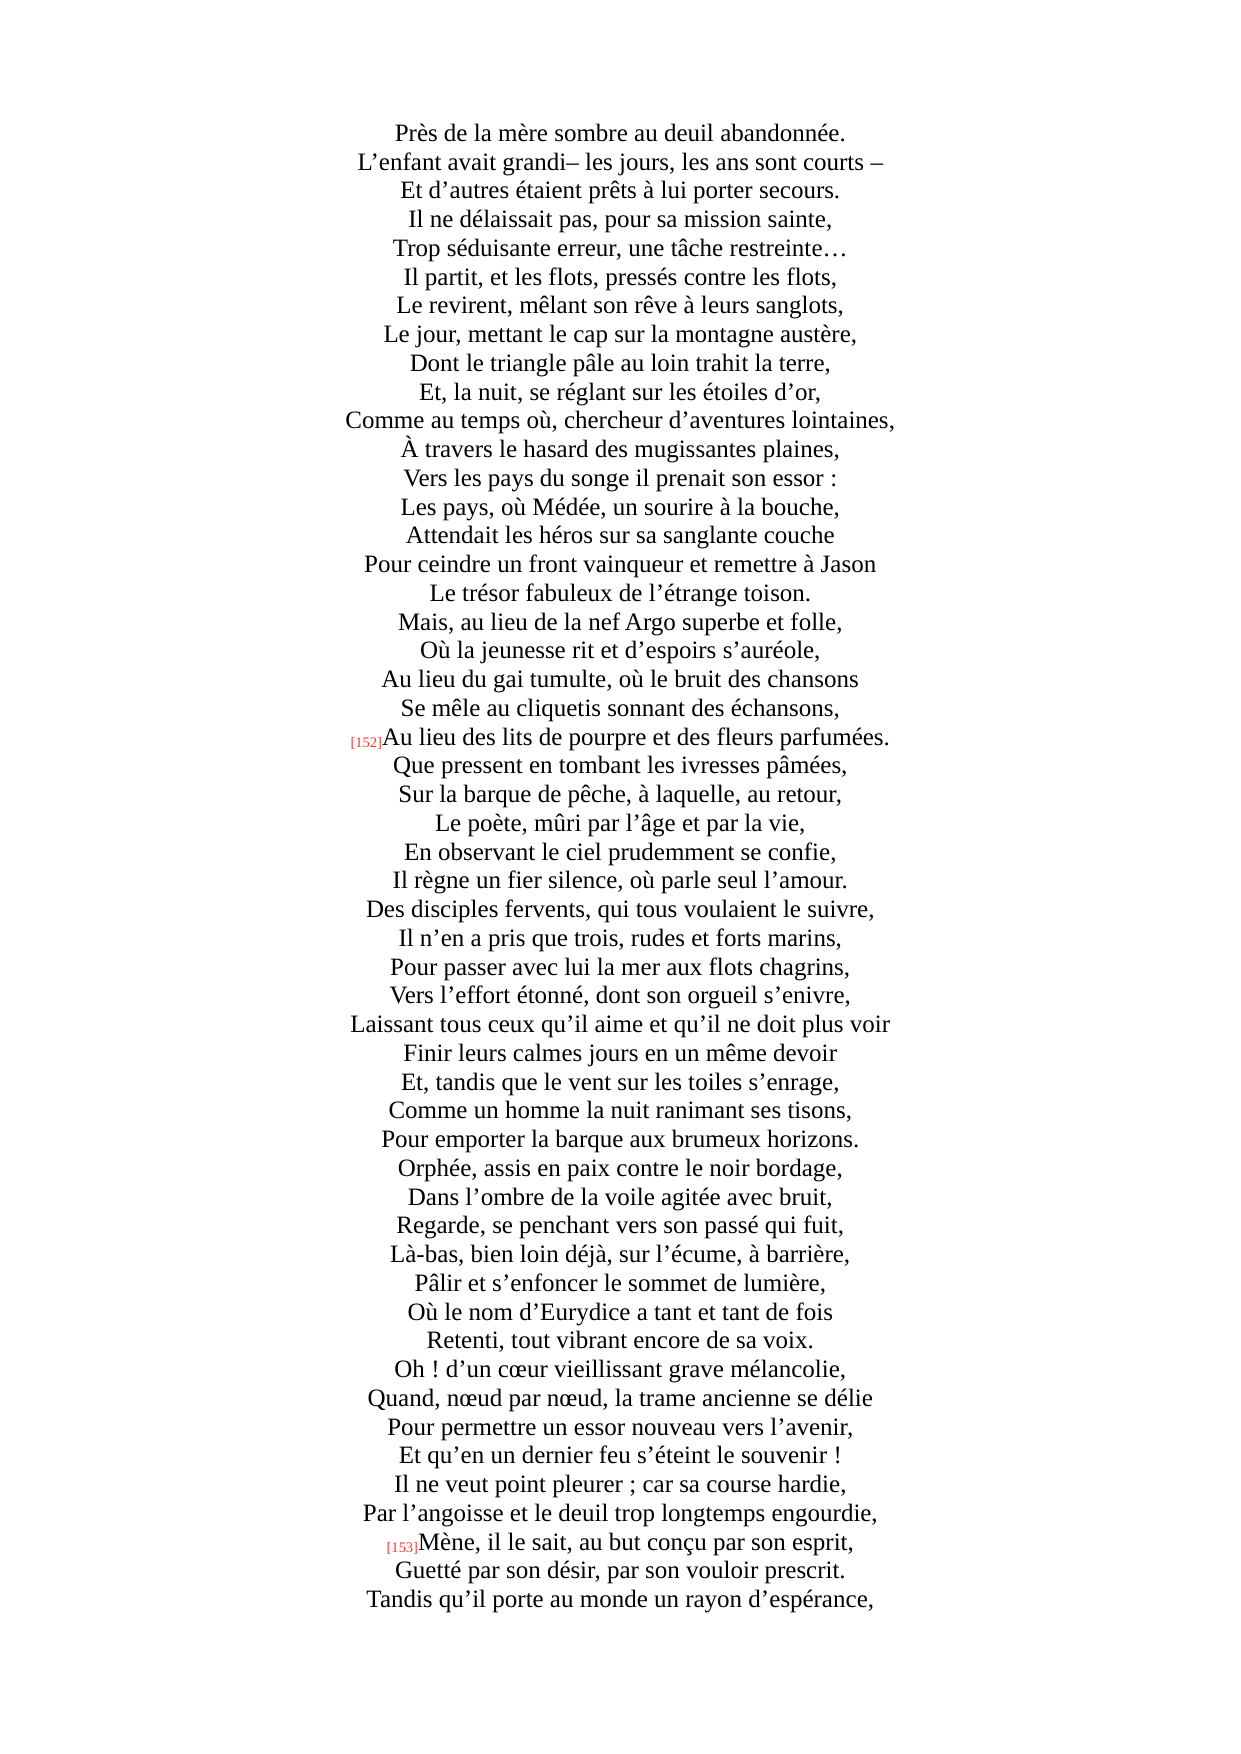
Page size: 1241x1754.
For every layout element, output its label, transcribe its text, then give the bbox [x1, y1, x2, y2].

text Vers les pays du songe il prenait son essor : [118, 463, 1122, 492]
text Le trésor fabuleux de l’étrange toison. [118, 578, 1122, 607]
text Pour permettre un essor nouveau vers l’avenir, [118, 1412, 1122, 1441]
text Où le nom d’Eurydice a tant et tant de fois [118, 1297, 1122, 1326]
text Et, tandis que le vent sur les toiles s’enrage, [118, 1067, 1122, 1096]
text Pour ceindre un front vainqueur et remettre à Jason [118, 549, 1122, 578]
text Le revirent, mêlant son rêve à leurs sanglots, [118, 291, 1122, 319]
text Mais, au lieu de la nef Argo superbe et folle, [118, 607, 1122, 636]
text Où la jeunesse rit et d’espoirs s’auréole, [118, 636, 1122, 664]
text [153]Mène, il le sait, au but conçu par son esprit, [118, 1527, 1122, 1556]
text Trop séduisante erreur, une tâche restreinte… [118, 233, 1122, 262]
text Sur la barque de pêche, à laquelle, au retour, [118, 779, 1122, 808]
text Se mêle au cliquetis sonnant des échansons, [118, 693, 1122, 722]
text Quand, nœud par nœud, la trame ancienne se délie [118, 1383, 1122, 1412]
text Finir leurs calmes jours en un même devoir [118, 1038, 1122, 1067]
text Il ne veut point pleurer ; car sa course hardie, [118, 1469, 1122, 1498]
text Pâlir et s’enfoncer le sommet de lumière, [118, 1268, 1122, 1297]
text Le poète, mûri par l’âge et par la vie, [118, 808, 1122, 837]
text Attendait les héros sur sa sanglante couche [118, 521, 1122, 549]
text Retenti, tout vibrant encore de sa voix. [118, 1326, 1122, 1354]
text Et qu’en un dernier feu s’éteint le souvenir ! [118, 1441, 1122, 1469]
text Laissant tous ceux qu’il aime et qu’il ne doit plus voir [118, 1009, 1122, 1038]
text Comme un homme la nuit ranimant ses tisons, [118, 1096, 1122, 1124]
text Là-bas, bien loin déjà, sur l’écume, à barrière, [118, 1239, 1122, 1268]
text Au lieu du gai tumulte, où le bruit des chansons [118, 664, 1122, 693]
text Guetté par son désir, par son vouloir prescrit. [118, 1556, 1122, 1584]
text L’enfant avait grandi– les jours, les ans sont courts – [118, 147, 1122, 176]
text Oh ! d’un cœur vieillissant grave mélancolie, [118, 1354, 1122, 1383]
text Des disciples fervents, qui tous voulaient le suivre, [118, 894, 1122, 923]
text Comme au temps où, chercheur d’aventures lointaines, [118, 406, 1122, 434]
text Les pays, où Médée, un sourire à la bouche, [118, 492, 1122, 521]
text Vers l’effort étonné, dont son orgueil s’enivre, [118, 981, 1122, 1009]
text Et, la nuit, se réglant sur les étoiles d’or, [118, 377, 1122, 406]
text Tandis qu’il porte au monde un rayon d’espérance, [118, 1584, 1122, 1613]
text Regarde, se penchant vers son passé qui fuit, [118, 1211, 1122, 1239]
text Il ne délaissait pas, pour sa mission sainte, [118, 204, 1122, 233]
text Il n’en a pris que trois, rudes et forts marins, [118, 923, 1122, 952]
text Il partit, et les flots, pressés contre les flots, [118, 262, 1122, 291]
text [152]Au lieu des lits de pourpre et des fleurs parfumées. [118, 722, 1122, 751]
text Et d’autres étaient prêts à lui porter secours. [118, 176, 1122, 204]
text Dans l’ombre de la voile agitée avec bruit, [118, 1182, 1122, 1211]
text Que pressent en tombant les ivresses pâmées, [118, 751, 1122, 779]
text Par l’angoisse et le deuil trop longtemps engourdie, [118, 1498, 1122, 1527]
text Pour passer avec lui la mer aux flots chagrins, [118, 952, 1122, 981]
text Près de la mère sombre au deuil abandonnée. [118, 118, 1122, 147]
text Le jour, mettant le cap sur la montagne austère, [118, 319, 1122, 348]
text Pour emporter la barque aux brumeux horizons. [118, 1124, 1122, 1153]
text Dont le triangle pâle au loin trahit la terre, [118, 348, 1122, 377]
text Il règne un fier silence, où parle seul l’amour. [118, 866, 1122, 894]
text Orphée, assis en paix contre le noir bordage, [118, 1153, 1122, 1182]
text En observant le ciel prudemment se confie, [118, 837, 1122, 866]
text À travers le hasard des mugissantes plaines, [118, 434, 1122, 463]
